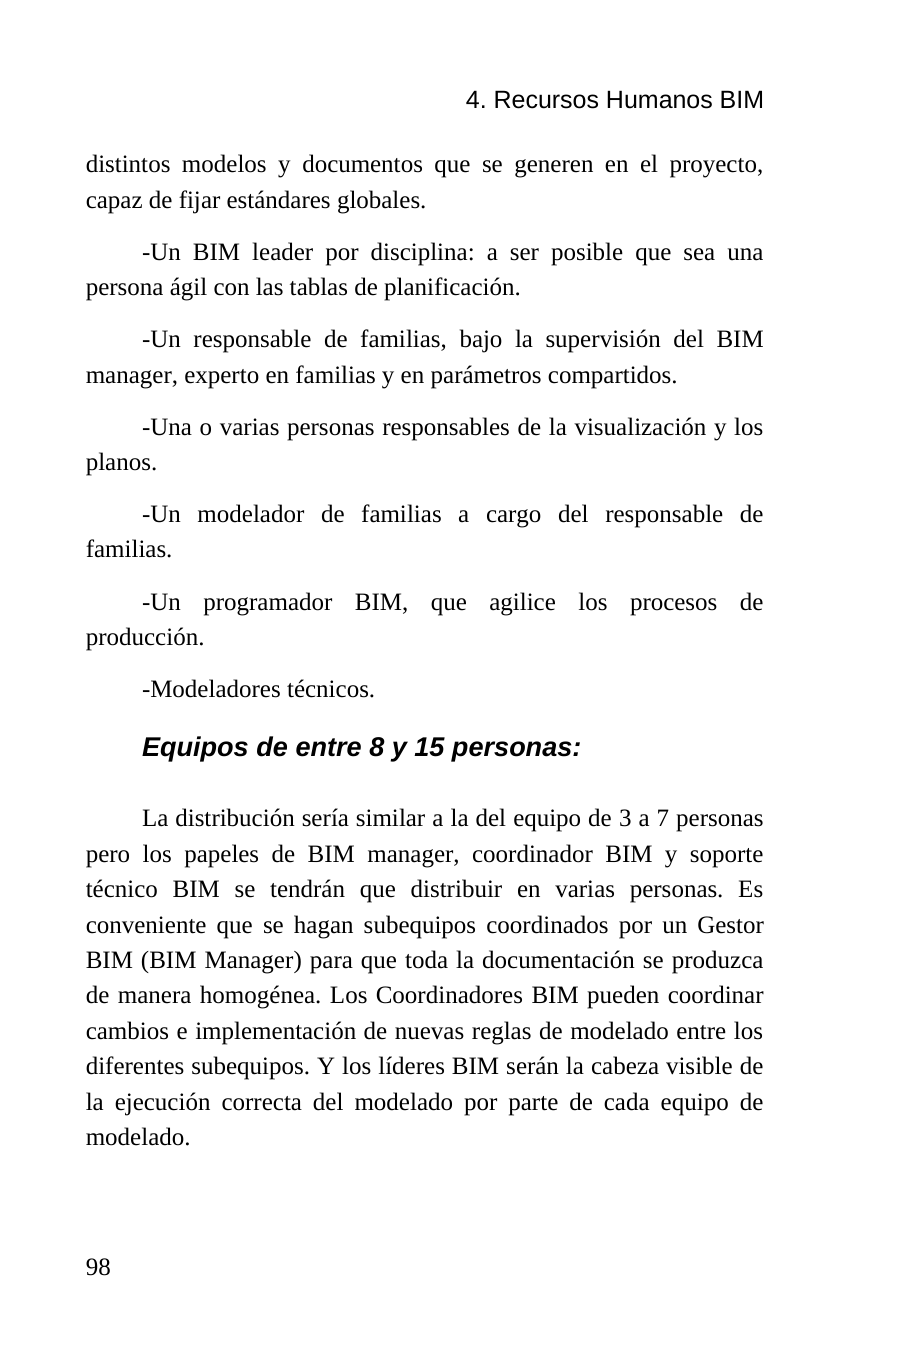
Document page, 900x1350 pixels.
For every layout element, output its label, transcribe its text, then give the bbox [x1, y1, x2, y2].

text -Un programador BIM, que agilice los procesos de producción. [86, 582, 764, 652]
text La distribución sería similar a la del equipo de 3 a 7 personas pero los papeles de BIM manager, coordinador BIM y soporte técnico BIM se tendrán que distribuir en varias personas. Es conveniente que se hagan subequipos coordinados por un Gestor BIM (BIM Manager) para que toda la documentación se produzca de manera homogénea. Los Coordinadores BIM pueden coordinar cambios e implementación de nuevas reglas de modelado entre los diferentes subequipos. Y los líderes BIM serán la cabeza visible de la ejecución correcta del modelado por parte de cada equipo de modelado. [86, 798, 764, 1153]
text -Modeladores técnicos. [86, 669, 764, 704]
text -Un modelador de familias a cargo del responsable de familias. [86, 494, 764, 565]
text distintos modelos y documentos que se generen en el proyecto, capaz de fijar estándares globales. [86, 144, 764, 215]
text -Una o varias personas responsables de la visualización y los planos. [86, 407, 764, 478]
text -Un BIM leader por disciplina: a ser posible que sea una persona ágil con las tablas de planificación. [86, 232, 764, 303]
subtitle Equipos de entre 8 y 15 personas: [86, 731, 764, 762]
text -Un responsable de familias, bajo la supervisión del BIM manager, experto en familias y en parámetros compartidos. [86, 319, 764, 390]
